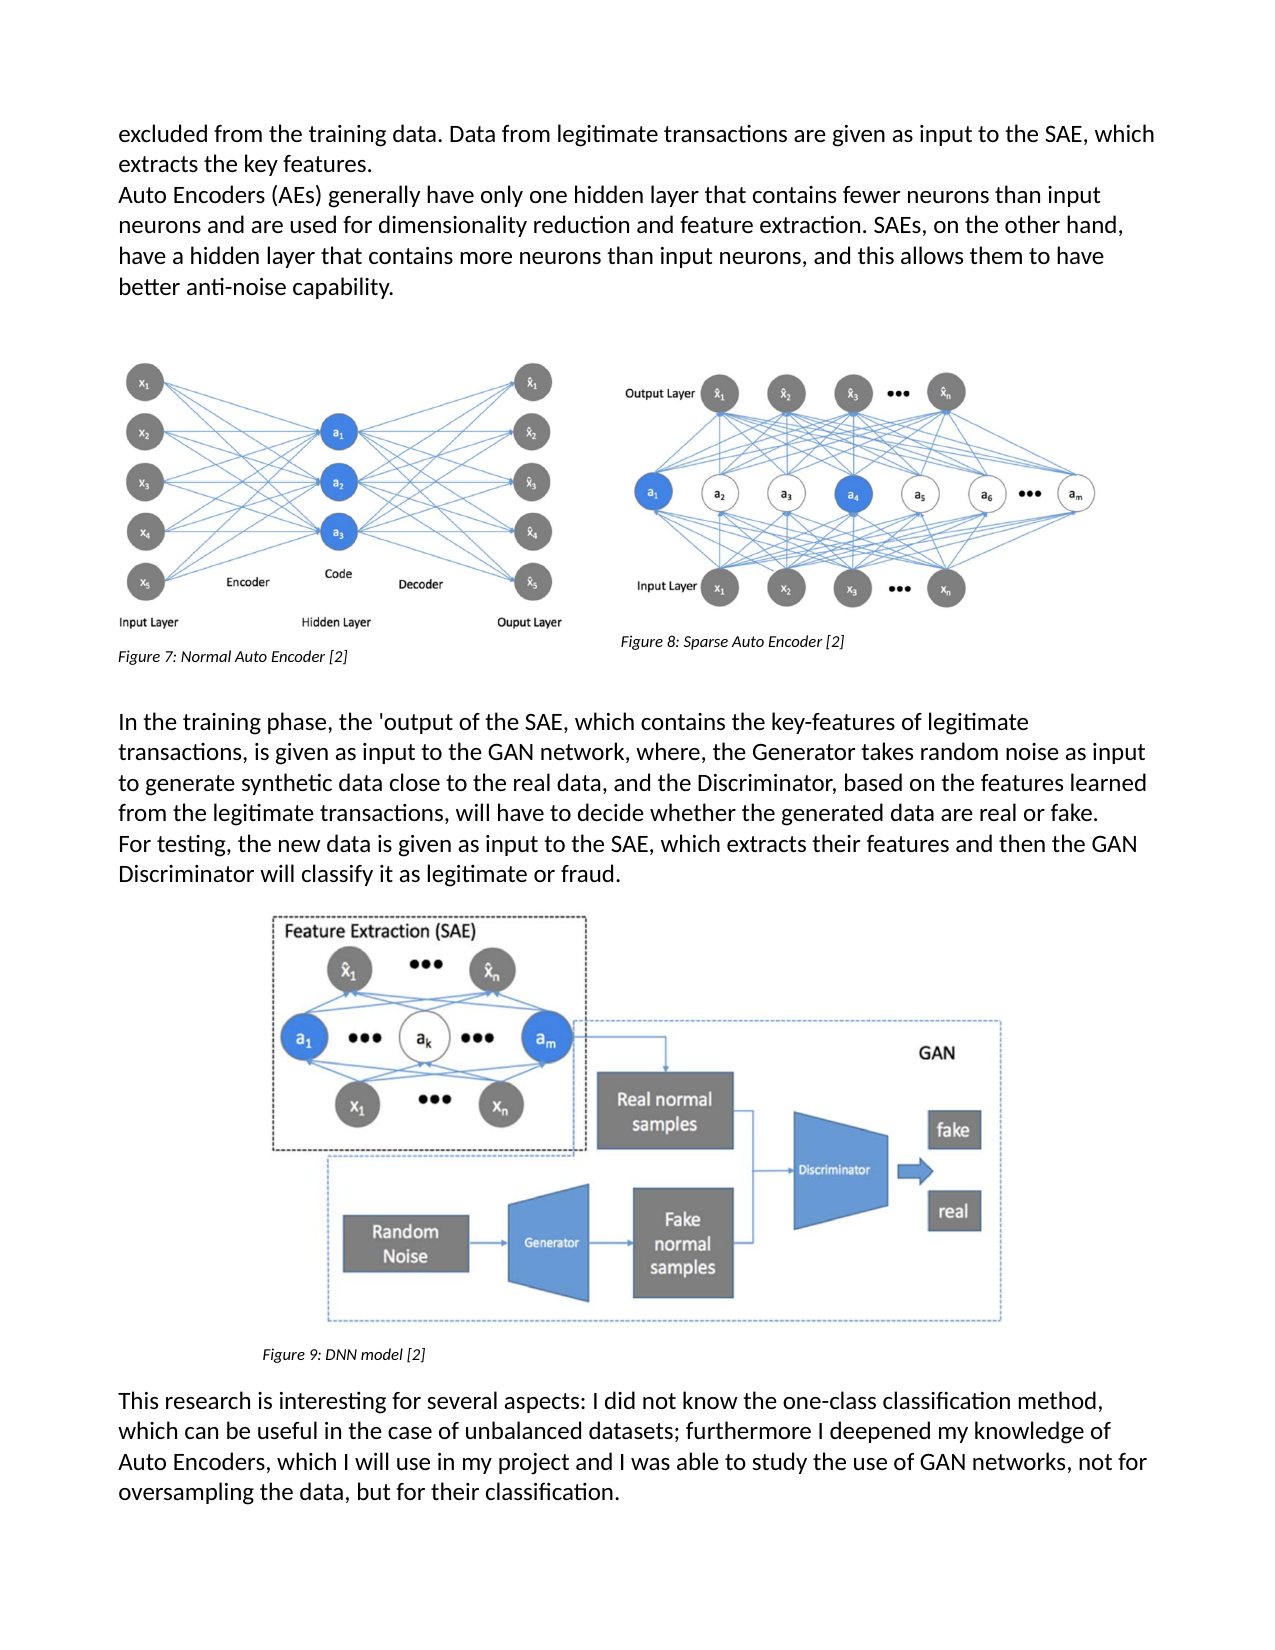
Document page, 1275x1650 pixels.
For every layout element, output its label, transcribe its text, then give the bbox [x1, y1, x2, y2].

picture [620, 359, 1102, 619]
text This research is interesting for several aspects: I did not know the one-class classification method, which can be useful in the case of unbalanced datasets; furthermore I deepened my knowledge of Auto Encoders, which I will use in my project and I was able to study the use of GAN networks, not for oversampling the data, but for their classification. [118, 1385, 1157, 1507]
picture [262, 905, 1013, 1332]
text In the training phase, the 'output of the SAE, which contains the key-features of legitimate transactions, is given as input to the GAN network, where, the Generator takes random noise as input to generate synthetic data close to the real data, and the Discriminator, based on the features learned from the legitimate transactions, will have to decide whether the generated data are real or fake. [118, 706, 1157, 828]
text excluded from the training data. Data from legitimate transactions are given as input to the SAE, which extracts the key features. [118, 118, 1157, 179]
text For testing, the new data is given as input to the SAE, which extracts their features and then the GAN Discriminator will classify it as legitimate or fraud. [118, 828, 1157, 889]
text Auto Encoders (AEs) generally have only one hidden layer that contains fewer neurons than input neurons and are used for dimensionality reduction and feature extraction. SAEs, on the other hand, have a hidden layer that contains more neurons than input neurons, and this allows them to have better anti-noise capability. [118, 179, 1157, 301]
text Figure 8: Sparse Auto Encoder [2] [621, 619, 1101, 652]
text Figure 9: DNN model [2] [262, 1332, 1012, 1364]
picture [117, 357, 568, 634]
text Figure 7: Normal Auto Encoder [2] [118, 634, 568, 667]
